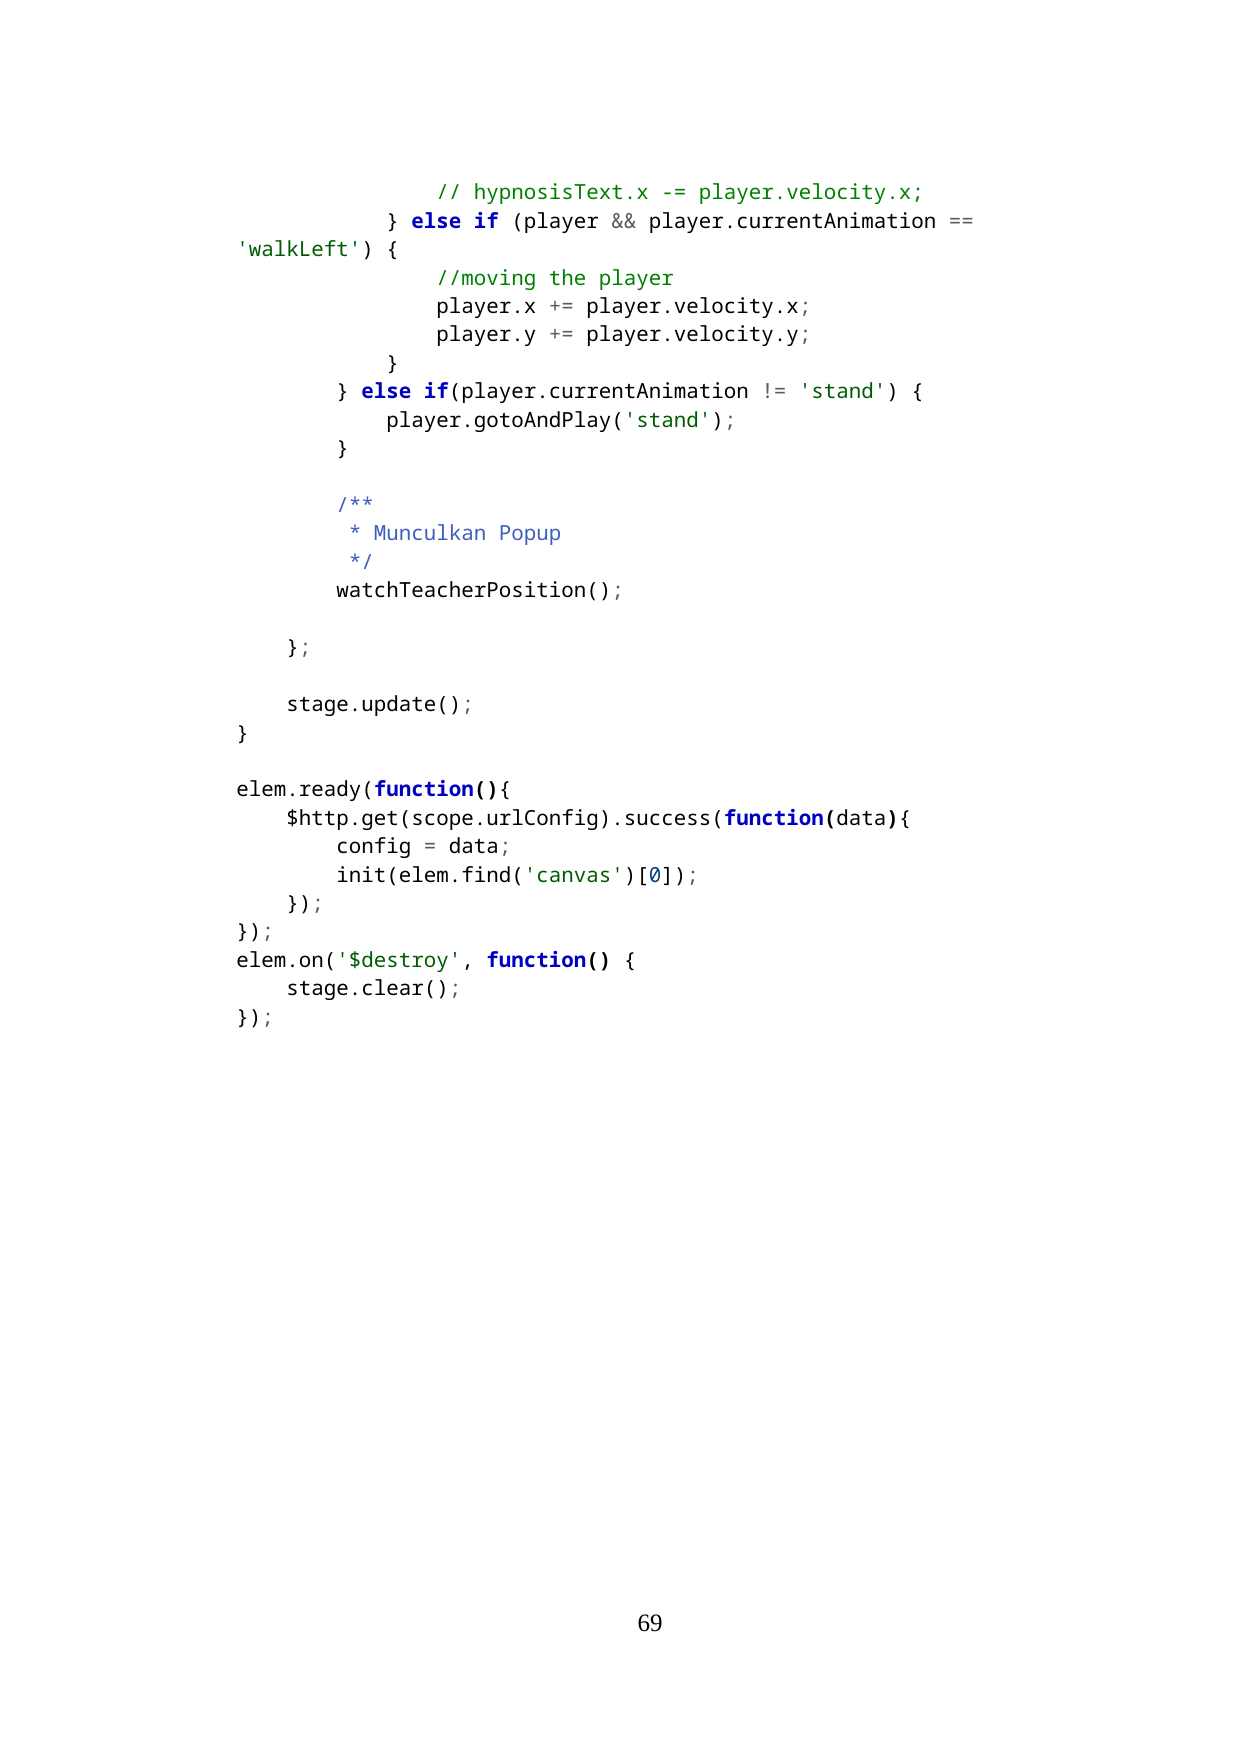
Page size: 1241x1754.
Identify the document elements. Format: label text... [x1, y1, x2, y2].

table_header // hypnosisText.x -= player.velocity.x; } else if (player && player.currentAnimation == 'walkLeft') { //moving the player player.x += player.velocity.x; player.y += player.velocity.y; } } else if(player.currentAnimation != 'stand') { player.gotoAndPlay('stand'); } /** * Munculkan Popup */ watchTeacherPosition(); }; stage.update(); } elem.ready(function(){ $http.get(scope.urlConfig).success(function(data){ config = data; init(elem.find('canvas')[0]); }); }); elem.on('$destroy', function() { stage.clear(); }); [236, 177, 1063, 1059]
